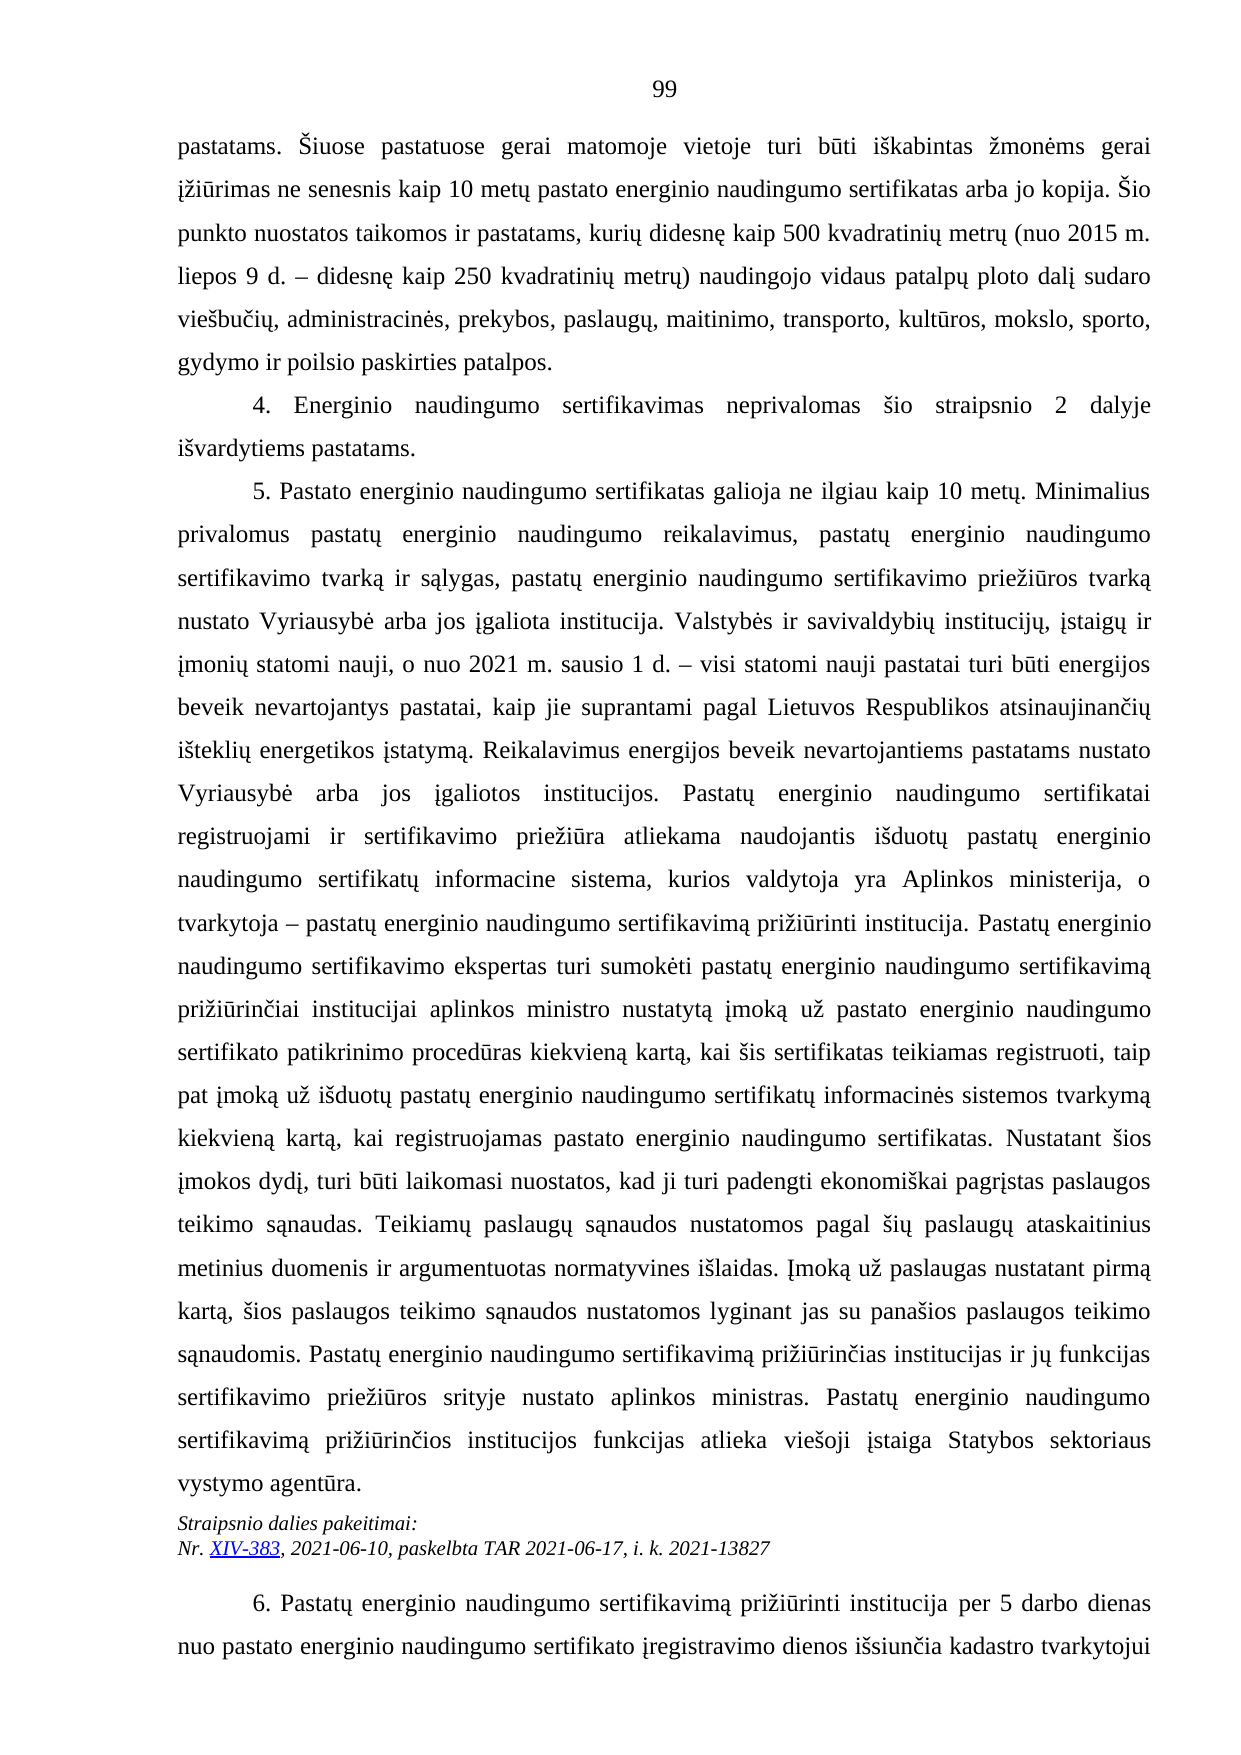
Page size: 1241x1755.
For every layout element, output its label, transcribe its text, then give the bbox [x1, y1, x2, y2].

text pastatams. Šiuose pastatuose gerai matomoje vietoje turi būti iškabintas žmonėms gerai įžiūrimas ne senesnis kaip 10 metų pastato energinio naudingumo sertifikatas arba jo kopija. Šio punkto nuostatos taikomos ir pastatams, kurių didesnę kaip 500 kvadratinių metrų (nuo 2015 m. liepos 9 d. – didesnę kaip 250 kvadratinių metrų) naudingojo vidaus patalpų ploto dalį sudaro viešbučių, administracinės, prekybos, paslaugų, maitinimo, transporto, kultūros, mokslo, sporto, gydymo ir poilsio paskirties patalpos. [177, 131, 1152, 376]
text Straipsnio dalies pakeitimai: [177, 1511, 1152, 1535]
text 6. Pastatų energinio naudingumo sertifikavimą prižiūrinti institucija per 5 darbo dienas nuo pastato energinio naudingumo sertifikato įregistravimo dienos išsiunčia kadastro tvarkytojui [177, 1588, 1152, 1660]
text 4. Energinio naudingumo sertifikavimas neprivalomas šio straipsnio 2 dalyje išvardytiems pastatams. [177, 390, 1152, 462]
text 5. Pastato energinio naudingumo sertifikatas galioja ne ilgiau kaip 10 metų. Minimalius privalomus pastatų energinio naudingumo reikalavimus, pastatų energinio naudingumo sertifikavimo tvarką ir sąlygas, pastatų energinio naudingumo sertifikavimo priežiūros tvarką nustato Vyriausybė arba jos įgaliota institucija. Valstybės ir savivaldybių institucijų, įstaigų ir įmonių statomi nauji, o nuo 2021 m. sausio 1 d. – visi statomi nauji pastatai turi būti energijos beveik nevartojantys pastatai, kaip jie suprantami pagal Lietuvos Respublikos atsinaujinančių išteklių energetikos įstatymą. Reikalavimus energijos beveik nevartojantiems pastatams nustato Vyriausybė arba jos įgaliotos institucijos. Pastatų energinio naudingumo sertifikatai registruojami ir sertifikavimo priežiūra atliekama naudojantis išduotų pastatų energinio naudingumo sertifikatų informacine sistema, kurios valdytoja yra Aplinkos ministerija, o tvarkytoja – pastatų energinio naudingumo sertifikavimą prižiūrinti institucija. Pastatų energinio naudingumo sertifikavimo ekspertas turi sumokėti pastatų energinio naudingumo sertifikavimą prižiūrinčiai institucijai aplinkos ministro nustatytą įmoką už pastato energinio naudingumo sertifikato patikrinimo procedūras kiekvieną kartą, kai šis sertifikatas teikiamas registruoti, taip pat įmoką už išduotų pastatų energinio naudingumo sertifikatų informacinės sistemos tvarkymą kiekvieną kartą, kai registruojamas pastato energinio naudingumo sertifikatas. Nustatant šios įmokos dydį, turi būti laikomasi nuostatos, kad ji turi padengti ekonomiškai pagrįstas paslaugos teikimo sąnaudas. Teikiamų paslaugų sąnaudos nustatomos pagal šių paslaugų ataskaitinius metinius duomenis ir argumentuotas normatyvines išlaidas. Įmoką už paslaugas nustatant pirmą kartą, šios paslaugos teikimo sąnaudos nustatomos lyginant jas su panašios paslaugos teikimo sąnaudomis. Pastatų energinio naudingumo sertifikavimą prižiūrinčias institucijas ir jų funkcijas sertifikavimo priežiūros srityje nustato aplinkos ministras. Pastatų energinio naudingumo sertifikavimą prižiūrinčios institucijos funkcijas atlieka viešoji įstaiga Statybos sektoriaus vystymo agentūra. [177, 476, 1152, 1497]
text Nr. XIV-383, 2021-06-10, paskelbta TAR 2021-06-17, i. k. 2021-13827 [177, 1535, 1152, 1559]
